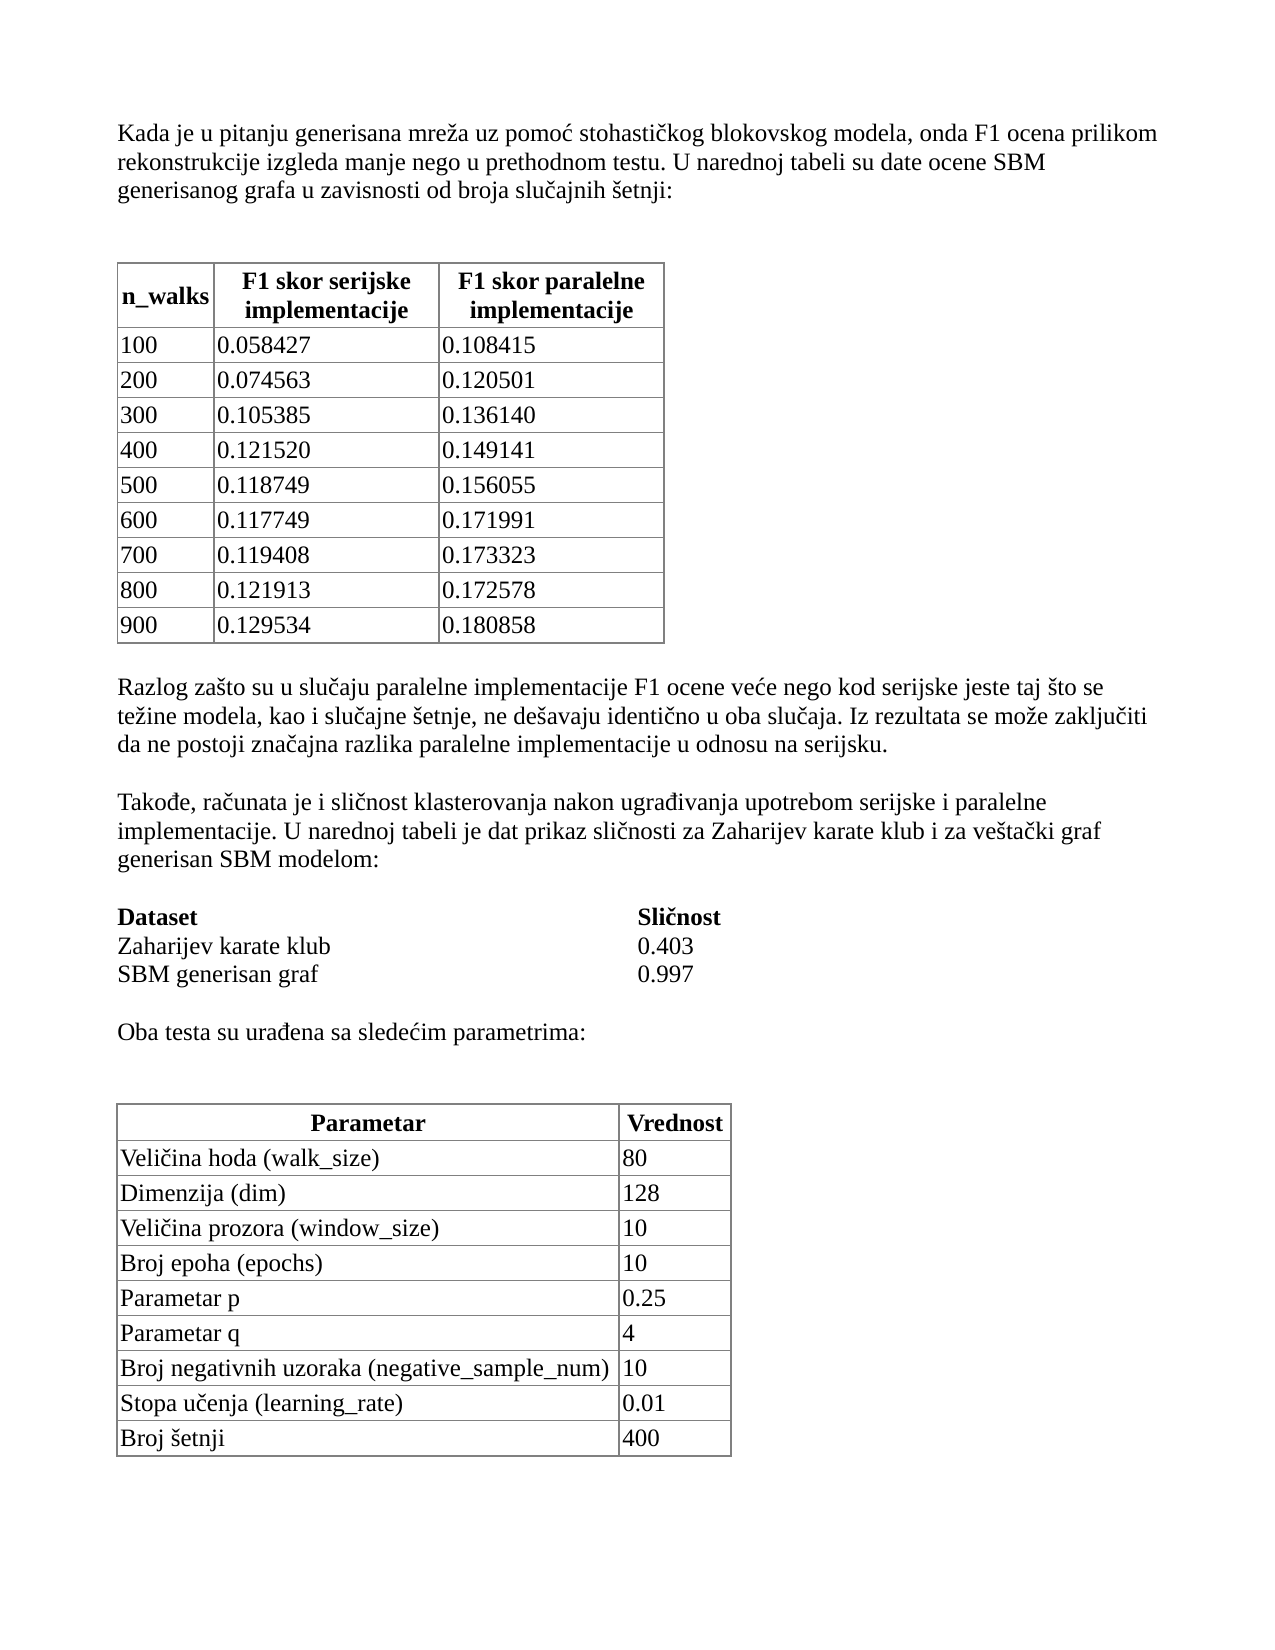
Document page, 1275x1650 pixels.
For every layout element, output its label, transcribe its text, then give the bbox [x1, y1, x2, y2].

table_cell Veličina hoda (walk_size) [118, 1141, 618, 1174]
table_cell 80 [620, 1141, 730, 1174]
table_cell 10 [620, 1246, 730, 1279]
text Takođe, računata je i sličnost klasterovanja nakon ugrađivanja upotrebom serijske i paralelne implementacije. U narednoj tabeli je dat prikaz sličnosti za Zaharijev karate klub i za veštački graf generisan SBM modelom: [117, 787, 1158, 873]
table_cell 0.149141 [440, 433, 663, 467]
table_cell 400 [118, 433, 213, 467]
table_cell 0.121520 [215, 433, 438, 467]
table_cell 900 [118, 608, 213, 642]
table_cell 0.997 [638, 960, 1158, 988]
table_header Parametar [118, 1105, 618, 1139]
table_cell 10 [620, 1351, 730, 1384]
table_cell 0.403 [638, 931, 1158, 959]
table_cell 0.105385 [215, 398, 438, 432]
table_cell Broj epoha (epochs) [118, 1246, 618, 1279]
table_cell 0.074563 [215, 363, 438, 397]
text Kada je u pitanju generisana mreža uz pomoć stohastičkog blokovskog modela, onda F1 ocena prilikom rekonstrukcije izgleda manje nego u prethodnom testu. U narednoj tabeli su date ocene SBM generisanog grafa u zavisnosti od broja slučajnih šetnji: [117, 118, 1158, 204]
table_cell 0.121913 [215, 573, 438, 607]
table_cell 600 [118, 503, 213, 537]
table_cell Parametar p [118, 1281, 618, 1314]
table_cell 0.25 [620, 1281, 730, 1314]
table_cell 200 [118, 363, 213, 397]
table_cell 700 [118, 538, 213, 572]
table_cell 500 [118, 468, 213, 502]
table_cell Dimenzija (dim) [118, 1176, 618, 1209]
text Razlog zašto su u slučaju paralelne implementacije F1 ocene veće nego kod serijske jeste taj što se težine modela, kao i slučajne šetnje, ne dešavaju identično u oba slučaja. Iz rezultata se može zaključiti da ne postoji značajna razlika paralelne implementacije u odnosu na serijsku. [117, 672, 1158, 758]
table_cell SBM generisan graf [117, 960, 637, 988]
table_cell Parametar q [118, 1316, 618, 1349]
table_cell 300 [118, 398, 213, 432]
table_header Dataset [117, 902, 637, 931]
table_cell 0.171991 [440, 503, 663, 537]
table_cell 0.173323 [440, 538, 663, 572]
table_cell 0.118749 [215, 468, 438, 502]
text Oba testa su urađena sa sledećim parametrima: [117, 1017, 1158, 1046]
table_cell 10 [620, 1211, 730, 1244]
table_cell 800 [118, 573, 213, 607]
table_cell 0.117749 [215, 503, 438, 537]
table_cell 0.108415 [440, 328, 663, 362]
table_cell 100 [118, 328, 213, 362]
table_header F1 skor serijske implementacije [215, 264, 438, 327]
table_header Sličnost [638, 902, 1158, 931]
table_cell Veličina prozora (window_size) [118, 1211, 618, 1244]
table_header n_walks [118, 264, 213, 327]
table_cell Broj šetnji [118, 1421, 618, 1454]
table_cell 0.172578 [440, 573, 663, 607]
table_cell 0.180858 [440, 608, 663, 642]
table_cell 0.01 [620, 1386, 730, 1419]
table_header F1 skor paralelne implementacije [440, 264, 663, 327]
table_cell 0.129534 [215, 608, 438, 642]
table_cell 4 [620, 1316, 730, 1349]
table_cell Zaharijev karate klub [117, 931, 637, 959]
table_cell 0.156055 [440, 468, 663, 502]
table_cell 0.119408 [215, 538, 438, 572]
table_cell Broj negativnih uzoraka (negative_sample_num) [118, 1351, 618, 1384]
table_cell 0.136140 [440, 398, 663, 432]
table_cell 0.120501 [440, 363, 663, 397]
table_cell 0.058427 [215, 328, 438, 362]
table_cell Stopa učenja (learning_rate) [118, 1386, 618, 1419]
table_cell 400 [620, 1421, 730, 1454]
table_cell 128 [620, 1176, 730, 1209]
table_header Vrednost [620, 1105, 730, 1139]
